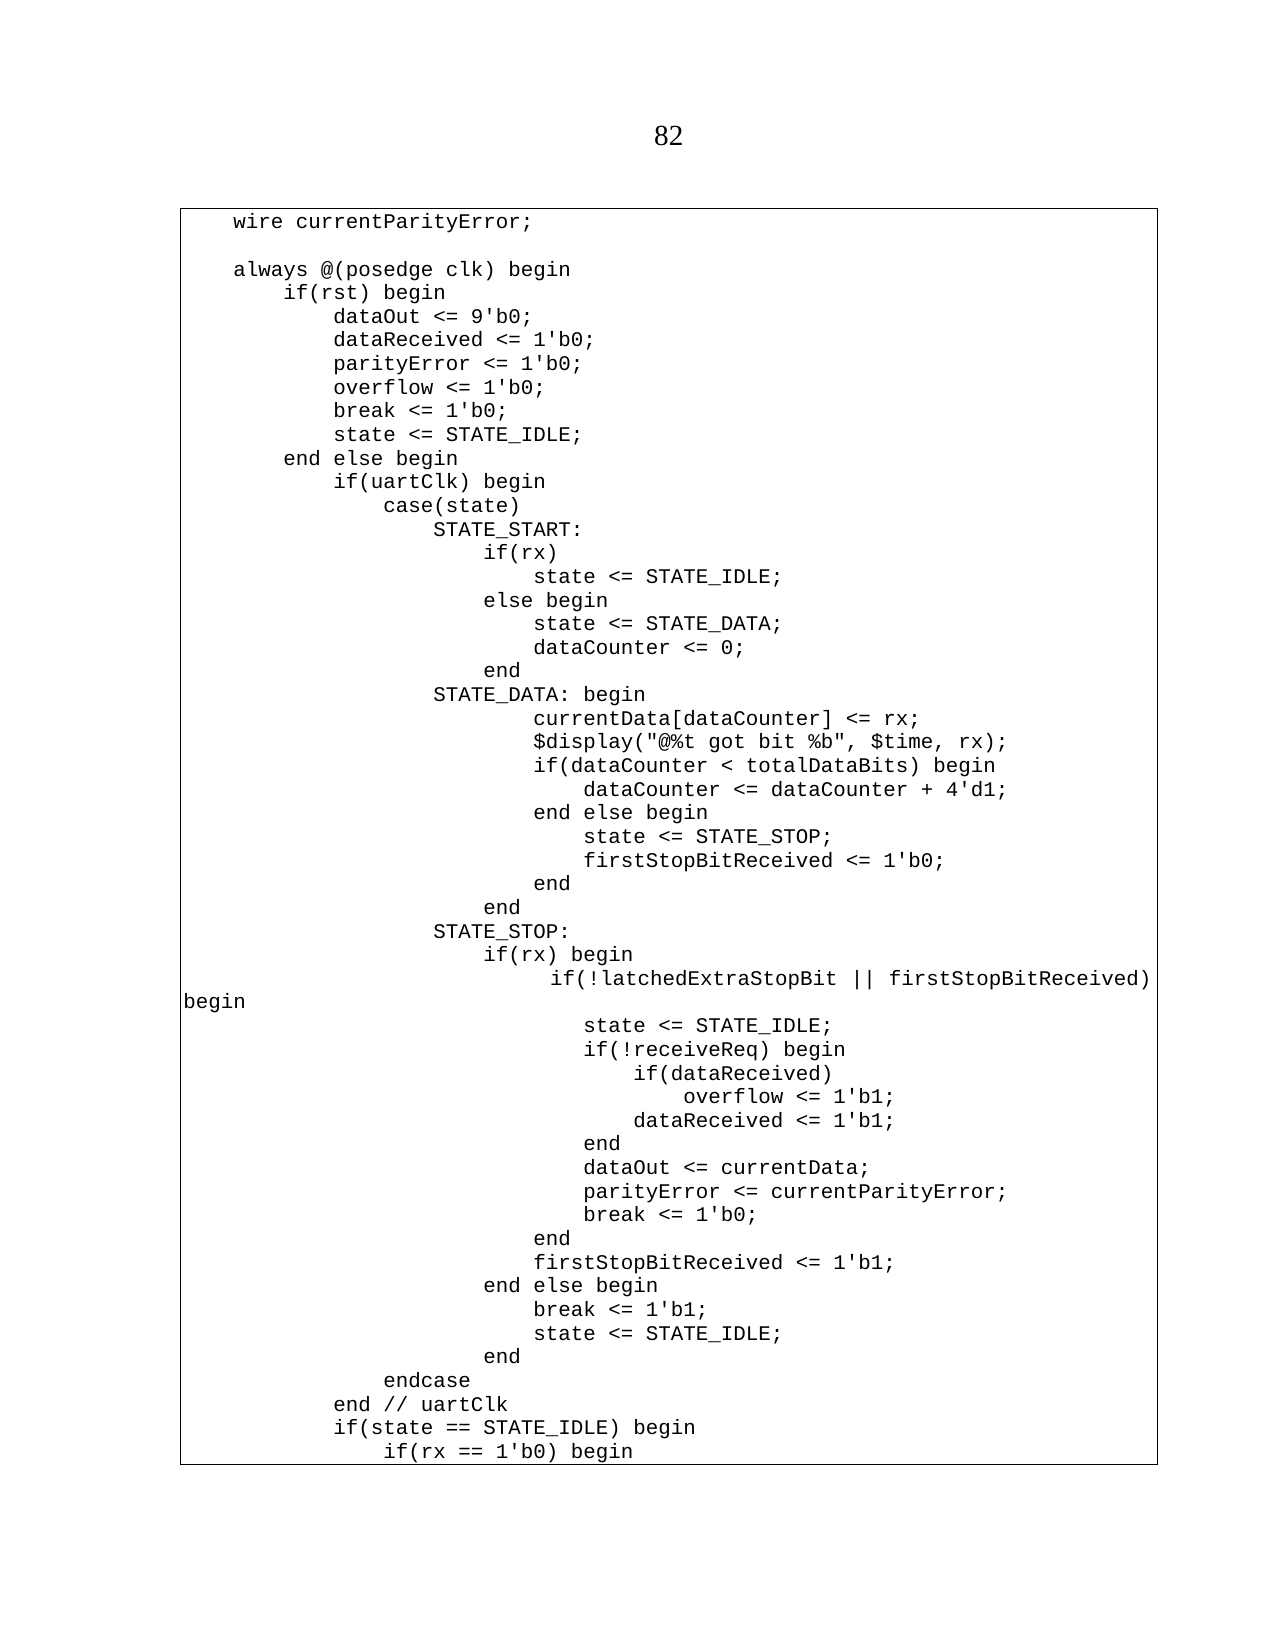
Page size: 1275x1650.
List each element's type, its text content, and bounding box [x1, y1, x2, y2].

text endcase [181, 1367, 1157, 1390]
text end [181, 870, 1157, 894]
text STATE_STOP: [181, 917, 1157, 941]
text overflow <= 1'b1; [181, 1083, 1157, 1107]
text state <= STATE_DATA; [181, 610, 1157, 634]
text STATE_DATA: begin [181, 681, 1157, 705]
text break <= 1'b0; [181, 1201, 1157, 1225]
text parityError <= 1'b0; [181, 350, 1157, 374]
text firstStopBitReceived <= 1'b0; [181, 847, 1157, 870]
text if(rx == 1'b0) begin [181, 1438, 1157, 1464]
text always @(posedge clk) begin [181, 255, 1157, 279]
text break <= 1'b1; [181, 1296, 1157, 1319]
text dataOut <= 9'b0; [181, 303, 1157, 326]
text if(rst) begin [181, 279, 1157, 303]
text dataOut <= currentData; [181, 1154, 1157, 1178]
text end // uartClk [181, 1390, 1157, 1414]
text overflow <= 1'b0; [181, 374, 1157, 397]
text if(!receiveReq) begin [181, 1036, 1157, 1059]
text state <= STATE_IDLE; [181, 421, 1157, 444]
text end [181, 894, 1157, 917]
text state <= STATE_IDLE; [181, 1319, 1157, 1343]
text end [181, 1343, 1157, 1367]
text if(state == STATE_IDLE) begin [181, 1414, 1157, 1438]
text if(rx) begin [181, 941, 1157, 965]
text wire currentParityError; [181, 209, 1157, 235]
text state <= STATE_IDLE; [181, 563, 1157, 586]
text dataCounter <= 0; [181, 634, 1157, 657]
text end [181, 1130, 1157, 1154]
text if(dataCounter < totalDataBits) begin [181, 752, 1157, 776]
text state <= STATE_STOP; [181, 823, 1157, 847]
text currentData[dataCounter] <= rx; [181, 705, 1157, 728]
text firstStopBitReceived <= 1'b1; [181, 1248, 1157, 1272]
text break <= 1'b0; [181, 397, 1157, 421]
text end [181, 657, 1157, 681]
text end else begin [181, 799, 1157, 823]
text state <= STATE_IDLE; [181, 1012, 1157, 1036]
text end else begin [181, 1272, 1157, 1296]
text parityError <= currentParityError; [181, 1178, 1157, 1201]
text dataReceived <= 1'b1; [181, 1107, 1157, 1130]
text if(dataReceived) [181, 1059, 1157, 1083]
text dataCounter <= dataCounter + 4'd1; [181, 776, 1157, 799]
text $display("@%t got bit %b", $time, rx); [181, 728, 1157, 752]
text if(!latchedExtraStopBit || firstStopBitReceived) begin [181, 965, 1157, 1012]
text end else begin [181, 444, 1157, 468]
text if(rx) [181, 539, 1157, 563]
text else begin [181, 586, 1157, 610]
text if(uartClk) begin [181, 468, 1157, 492]
text case(state) [181, 492, 1157, 516]
text dataReceived <= 1'b0; [181, 326, 1157, 350]
text STATE_START: [181, 516, 1157, 539]
text end [181, 1225, 1157, 1248]
